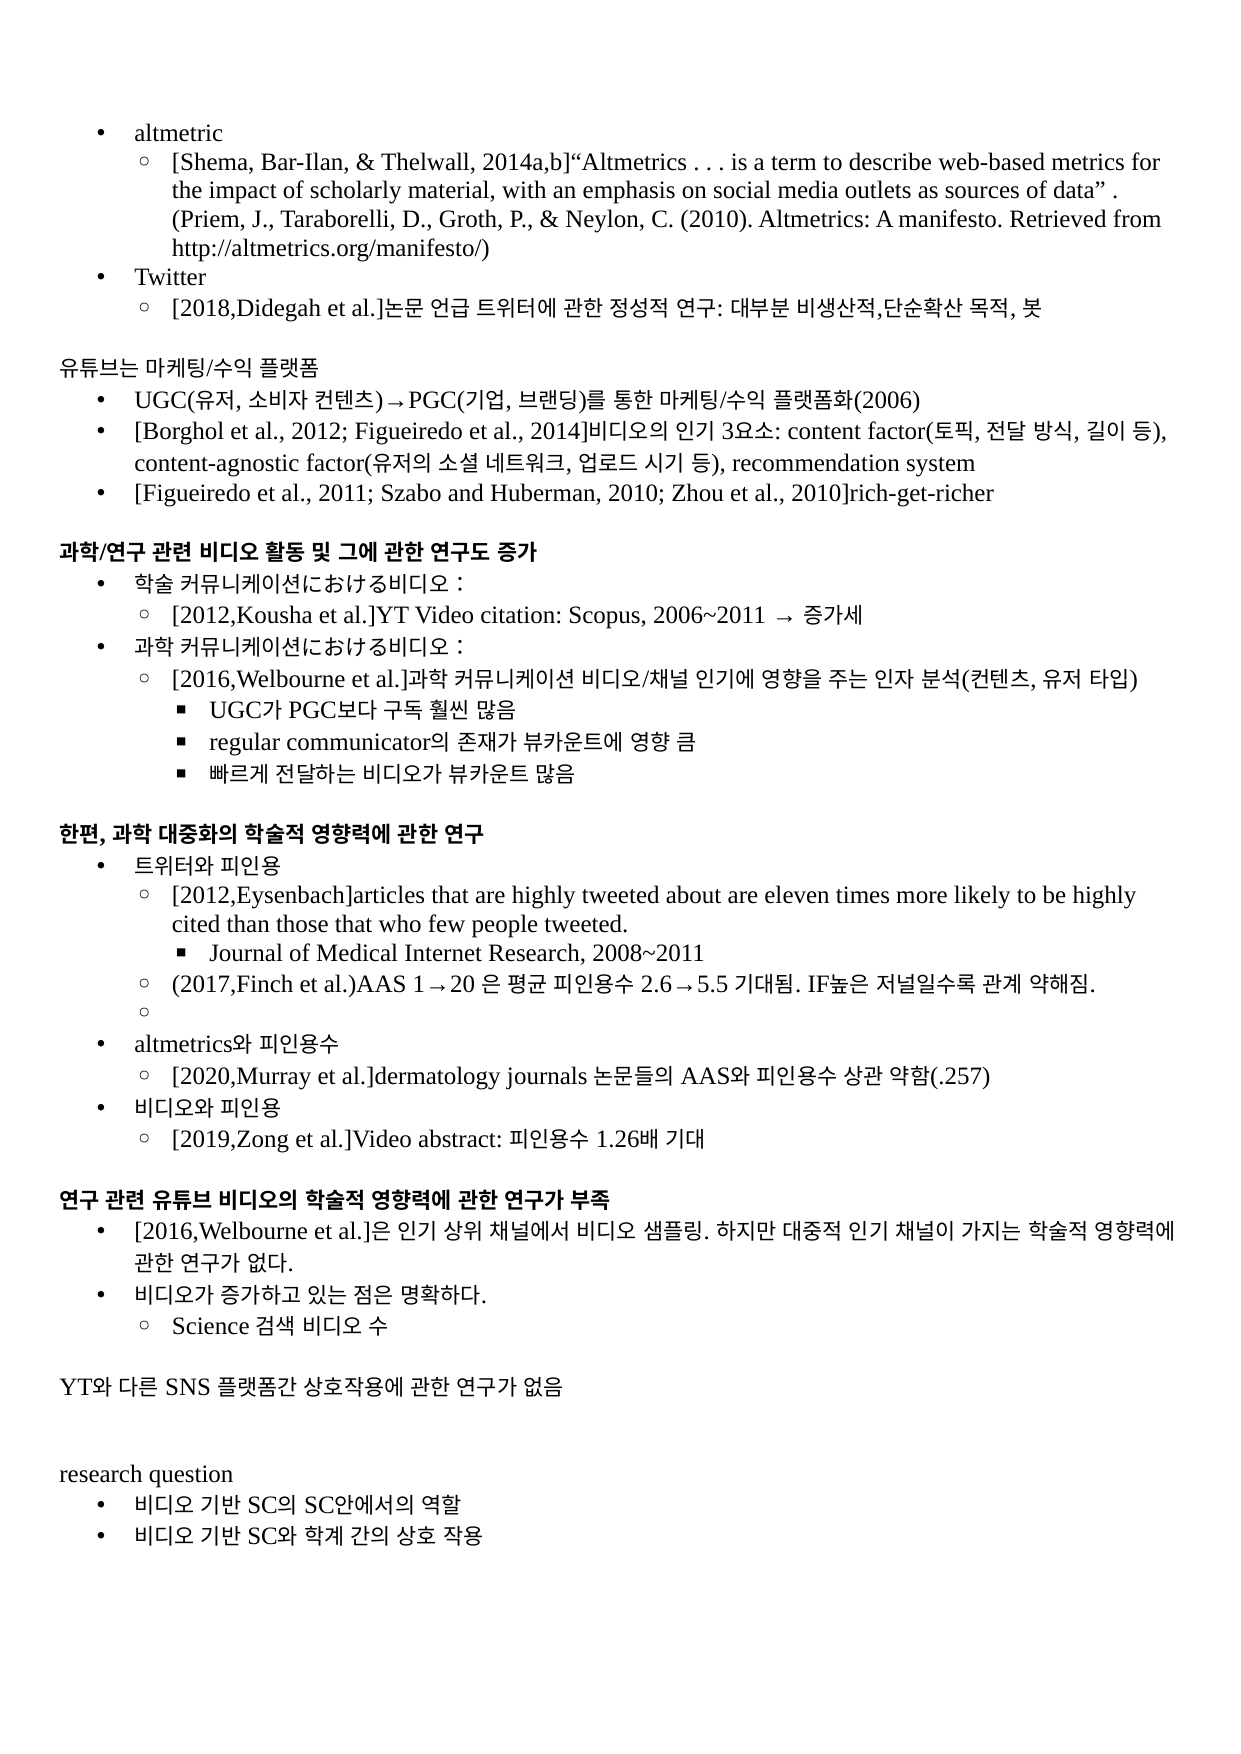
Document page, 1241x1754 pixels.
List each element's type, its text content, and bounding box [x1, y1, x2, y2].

list [Shema, Bar-Ilan, & Thelwall, 2014a,b]“Altmetrics . . . is a term to describe web-based metrics for the impact of scholarly material, with an emphasis on social media outlets as sources of data” .(Priem, J., Taraborelli, D., Groth, P., & Neylon, C. (2010). Altmetrics: A manifesto. Retrieved from http://altmetrics.org/manifesto/) [134, 147, 1181, 262]
list [2012,Eysenbach]articles that are highly tweeted about are eleven times more likely to be highly cited than those that who few people tweeted. [134, 881, 1181, 938]
list 비디오와 피인용 [97, 1091, 1181, 1122]
list (2017,Finch et al.)AAS 1→20 은 평균 피인용수 2.6→5.5 기대됨. IF높은 저널일수록 관계 약해짐. [134, 967, 1181, 998]
list 과학 커뮤니케이션における비디오： [97, 630, 1181, 662]
text 유튜브는 마케팅/수익 플랫폼 [59, 351, 1181, 383]
list UGC(유저, 소비자 컨텐츠)→PGC(기업, 브랜딩)를 통한 마케팅/수익 플랫폼화(2006) [97, 383, 1181, 414]
list 비디오 기반 SC와 학계 간의 상호 작용 [97, 1519, 1181, 1551]
list 비디오 기반 SC의 SC안에서의 역할 [97, 1488, 1181, 1519]
list 빠르게 전달하는 비디오가 뷰카운트 많음 [172, 757, 1181, 788]
list [2012,Kousha et al.]YT Video citation: Scopus, 2006~2011 → 증가세 [134, 598, 1181, 630]
list [Figueiredo et al., 2011; Szabo and Huberman, 2010; Zhou et al., 2010]rich-get-richer [97, 478, 1181, 506]
list altmetrics와 피인용수 [97, 1027, 1181, 1059]
text YT와 다른 SNS 플랫폼간 상호작용에 관한 연구가 없음 [59, 1370, 1181, 1401]
list [2020,Murray et al.]dermatology journals 논문들의 AAS와 피인용수 상관 약함(.257) [134, 1059, 1181, 1091]
list altmetric [97, 118, 1181, 147]
list 트위터와 피인용 [97, 849, 1181, 881]
text 한편, 과학 대중화의 학술적 영향력에 관한 연구 [59, 817, 1181, 849]
text research question [59, 1459, 1181, 1488]
text 연구 관련 유튜브 비디오의 학술적 영향력에 관한 연구가 부족 [59, 1183, 1181, 1214]
list Science 검색 비디오 수 [134, 1309, 1181, 1341]
list UGC가 PGC보다 구독 훨씬 많음 [172, 693, 1181, 725]
list Journal of Medical Internet Research, 2008~2011 [172, 938, 1181, 967]
list [2016,Welbourne et al.]과학 커뮤니케이션 비디오/채널 인기에 영향을 주는 인자 분석(컨텐츠, 유저 타입) [134, 662, 1181, 693]
list [Borghol et al., 2012; Figueiredo et al., 2014]비디오의 인기 3요소: content factor(토픽, 전달 방식, 길이 등), content-agnostic factor(유저의 소셜 네트워크, 업로드 시기 등), recommendation system [97, 414, 1181, 478]
list [2018,Didegah et al.]논문 언급 트위터에 관한 정성적 연구: 대부분 비생산적,단순확산 목적, 봇 [134, 291, 1181, 322]
list Twitter [97, 262, 1181, 291]
list 비디오가 증가하고 있는 점은 명확하다. [97, 1278, 1181, 1309]
list regular communicator의 존재가 뷰카운트에 영향 큼 [172, 725, 1181, 757]
list 학술 커뮤니케이션における비디오： [97, 567, 1181, 598]
list [2016,Welbourne et al.]은 인기 상위 채널에서 비디오 샘플링. 하지만 대중적 인기 채널이 가지는 학술적 영향력에 관한 연구가 없다. [97, 1214, 1181, 1278]
list [2019,Zong et al.]Video abstract: 피인용수 1.26배 기대 [134, 1122, 1181, 1154]
text 과학/연구 관련 비디오 활동 및 그에 관한 연구도 증가 [59, 535, 1181, 567]
